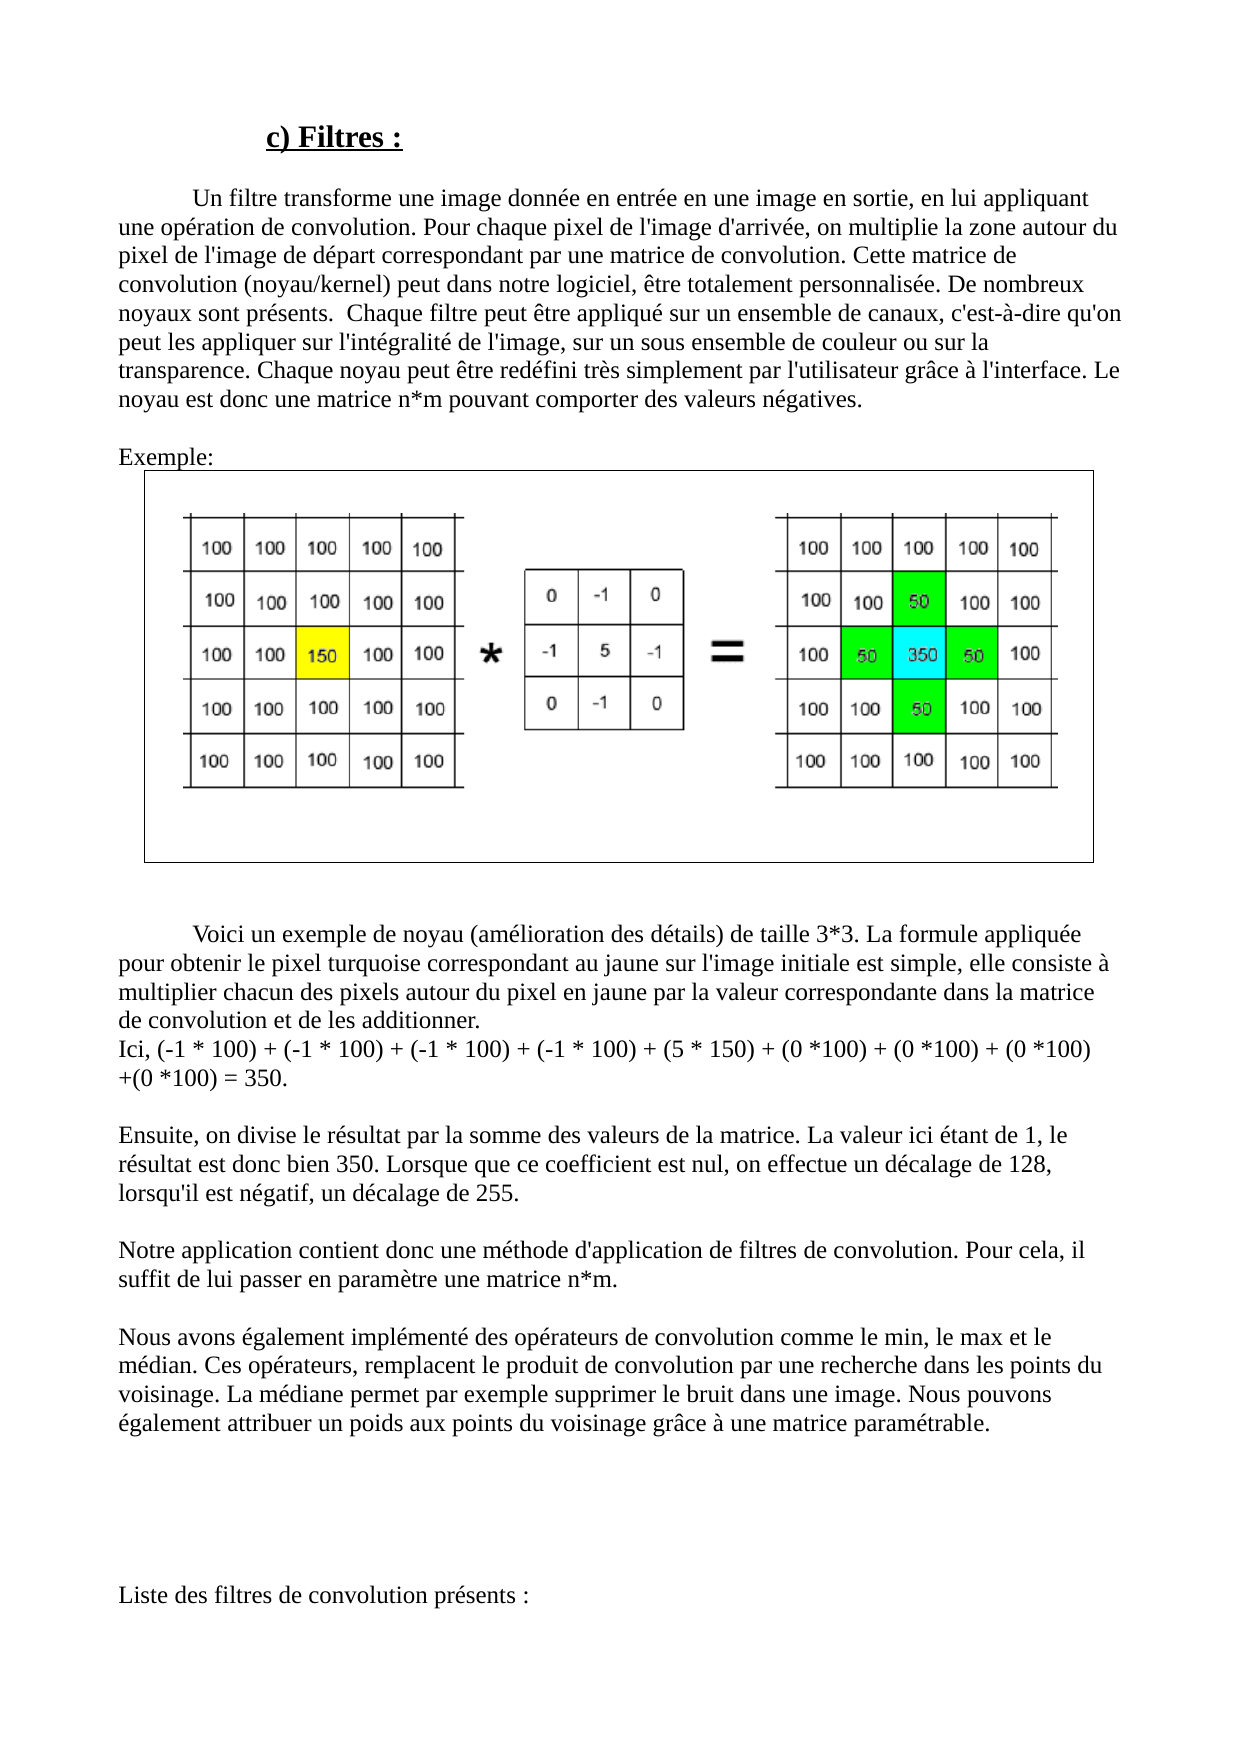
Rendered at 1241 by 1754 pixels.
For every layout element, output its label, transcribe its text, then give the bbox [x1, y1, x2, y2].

text Ensuite, on divise le résultat par la somme des valeurs de la matrice. La valeur ici étant de 1, le résultat est donc bien 350. Lorsque que ce coefficient est nul, on effectue un décalage de 128, lorsqu'il est négatif, un décalage de 255. [118, 1120, 1122, 1207]
picture [174, 499, 1064, 799]
text Liste des filtres de convolution présents : [118, 1580, 1122, 1609]
text Voici un exemple de noyau (amélioration des détails) de taille 3*3. La formule appliquée pour obtenir le pixel turquoise correspondant au jaune sur l'image initiale est simple, elle consiste à multiplier chacun des pixels autour du pixel en jaune par la valeur correspondante dans la matrice de convolution et de les additionner. [118, 919, 1122, 1034]
table_header [145, 500, 1093, 862]
text c) Filtres : [118, 118, 1122, 154]
text Ici, (-1 * 100) + (-1 * 100) + (-1 * 100) + (-1 * 100) + (5 * 150) + (0 *100) + (0 *100) + (0 *100) +(0 *100) = 350. [118, 1034, 1122, 1092]
text Notre application contient donc une méthode d'application de filtres de convolution. Pour cela, il suffit de lui passer en paramètre une matrice n*m. [118, 1235, 1122, 1293]
table_header [145, 471, 1093, 499]
text Nous avons également implémenté des opérateurs de convolution comme le min, le max et le médian. Ces opérateurs, remplacent le produit de convolution par une recherche dans les points du voisinage. La médiane permet par exemple supprimer le bruit dans une image. Nous pouvons également attribuer un poids aux points du voisinage grâce à une matrice paramétrable. [118, 1322, 1122, 1437]
text Exemple: [118, 442, 1122, 470]
text Un filtre transforme une image donnée en entrée en une image en sortie, en lui appliquant une opération de convolution. Pour chaque pixel de l'image d'arrivée, on multiplie la zone autour du pixel de l'image de départ correspondant par une matrice de convolution. Cette matrice de convolution (noyau/kernel) peut dans notre logiciel, être totalement personnalisée. De nombreux noyaux sont présents. Chaque filtre peut être appliqué sur un ensemble de canaux, c'est-à-dire qu'on peut les appliquer sur l'intégralité de l'image, sur un sous ensemble de couleur ou sur la transparence. Chaque noyau peut être redéfini très simplement par l'utilisateur grâce à l'interface. Le noyau est donc une matrice n*m pouvant comporter des valeurs négatives. [118, 183, 1122, 413]
